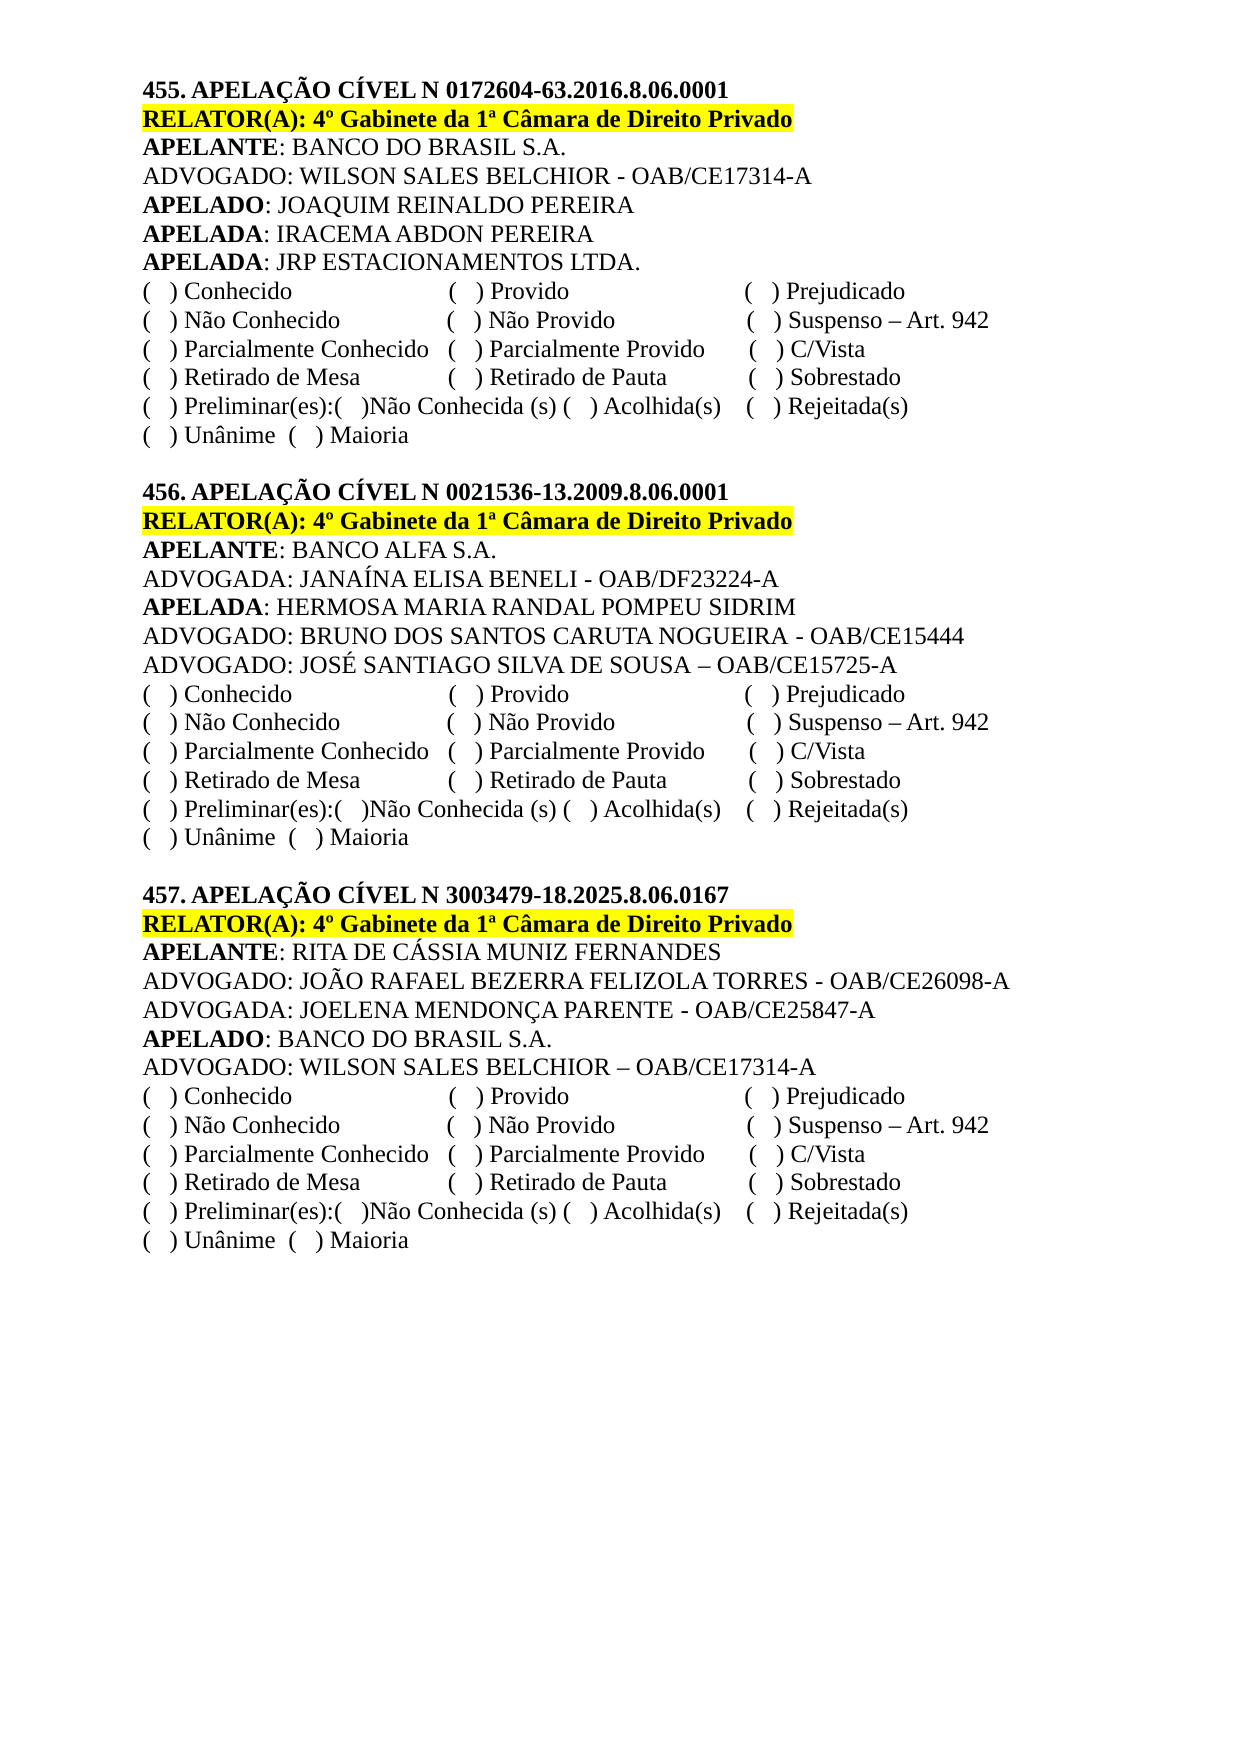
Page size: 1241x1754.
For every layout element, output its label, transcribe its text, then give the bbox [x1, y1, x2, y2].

text ( ) Não Conhecido ( ) Não Provido ( ) Suspenso – Art. 942 [142, 1110, 1158, 1139]
text ( ) Unânime ( ) Maioria [142, 1225, 1141, 1311]
text ( ) Preliminar(es):( )Não Conhecida (s) ( ) Acolhida(s) ( ) Rejeitada(s) [142, 1196, 1158, 1225]
text ( ) Conhecido ( ) Provido ( ) Prejudicado [142, 276, 1141, 305]
text ( ) Preliminar(es):( )Não Conhecida (s) ( ) Acolhida(s) ( ) Rejeitada(s) [142, 794, 1158, 822]
text ( ) Parcialmente Conhecido ( ) Parcialmente Provido ( ) C/Vista [142, 736, 1158, 765]
text ( ) Parcialmente Conhecido ( ) Parcialmente Provido ( ) C/Vista [142, 1139, 1158, 1167]
text ( ) Retirado de Mesa ( ) Retirado de Pauta ( ) Sobrestado [142, 362, 1158, 391]
text ( ) Conhecido ( ) Provido ( ) Prejudicado [142, 1081, 1141, 1110]
text ( ) Retirado de Mesa ( ) Retirado de Pauta ( ) Sobrestado [142, 765, 1158, 794]
text ( ) Retirado de Mesa ( ) Retirado de Pauta ( ) Sobrestado [142, 1167, 1158, 1196]
text ( ) Não Conhecido ( ) Não Provido ( ) Suspenso – Art. 942 [142, 305, 1158, 334]
text ( ) Unânime ( ) Maioria 456. APELAÇÃO CÍVEL N 0021536-13.2009.8.06.0001 RELATOR(A): 4º Gabinete da 1ª Câmara de Direito Privado APELANTE: BANCO ALFA S.A. ADVOGADA: JANAÍNA ELISA BENELI - OAB/DF23224-A APELADA: HERMOSA MARIA RANDAL POMPEU SIDRIM ADVOGADO: BRUNO DOS SANTOS CARUTA NOGUEIRA - OAB/CE15444 ADVOGADO: JOSÉ SANTIAGO SILVA DE SOUSA – OAB/CE15725-A [142, 420, 1141, 679]
text ( ) Unânime ( ) Maioria 457. APELAÇÃO CÍVEL N 3003479-18.2025.8.06.0167 RELATOR(A): 4º Gabinete da 1ª Câmara de Direito Privado APELANTE: RITA DE CÁSSIA MUNIZ FERNANDES ADVOGADO: JOÃO RAFAEL BEZERRA FELIZOLA TORRES - OAB/CE26098-A ADVOGADA: JOELENA MENDONÇA PARENTE - OAB/CE25847-A APELADO: BANCO DO BRASIL S.A. ADVOGADO: WILSON SALES BELCHIOR – OAB/CE17314-A [142, 822, 1141, 1081]
text 455. APELAÇÃO CÍVEL N 0172604-63.2016.8.06.0001 RELATOR(A): 4º Gabinete da 1ª Câmara de Direito Privado APELANTE: BANCO DO BRASIL S.A. ADVOGADO: WILSON SALES BELCHIOR - OAB/CE17314-A APELADO: JOAQUIM REINALDO PEREIRA APELADA: IRACEMA ABDON PEREIRA APELADA: JRP ESTACIONAMENTOS LTDA. [142, 75, 1141, 276]
text ( ) Conhecido ( ) Provido ( ) Prejudicado [142, 679, 1141, 707]
text ( ) Preliminar(es):( )Não Conhecida (s) ( ) Acolhida(s) ( ) Rejeitada(s) [142, 391, 1158, 420]
text ( ) Parcialmente Conhecido ( ) Parcialmente Provido ( ) C/Vista [142, 334, 1158, 362]
text ( ) Não Conhecido ( ) Não Provido ( ) Suspenso – Art. 942 [142, 707, 1158, 736]
